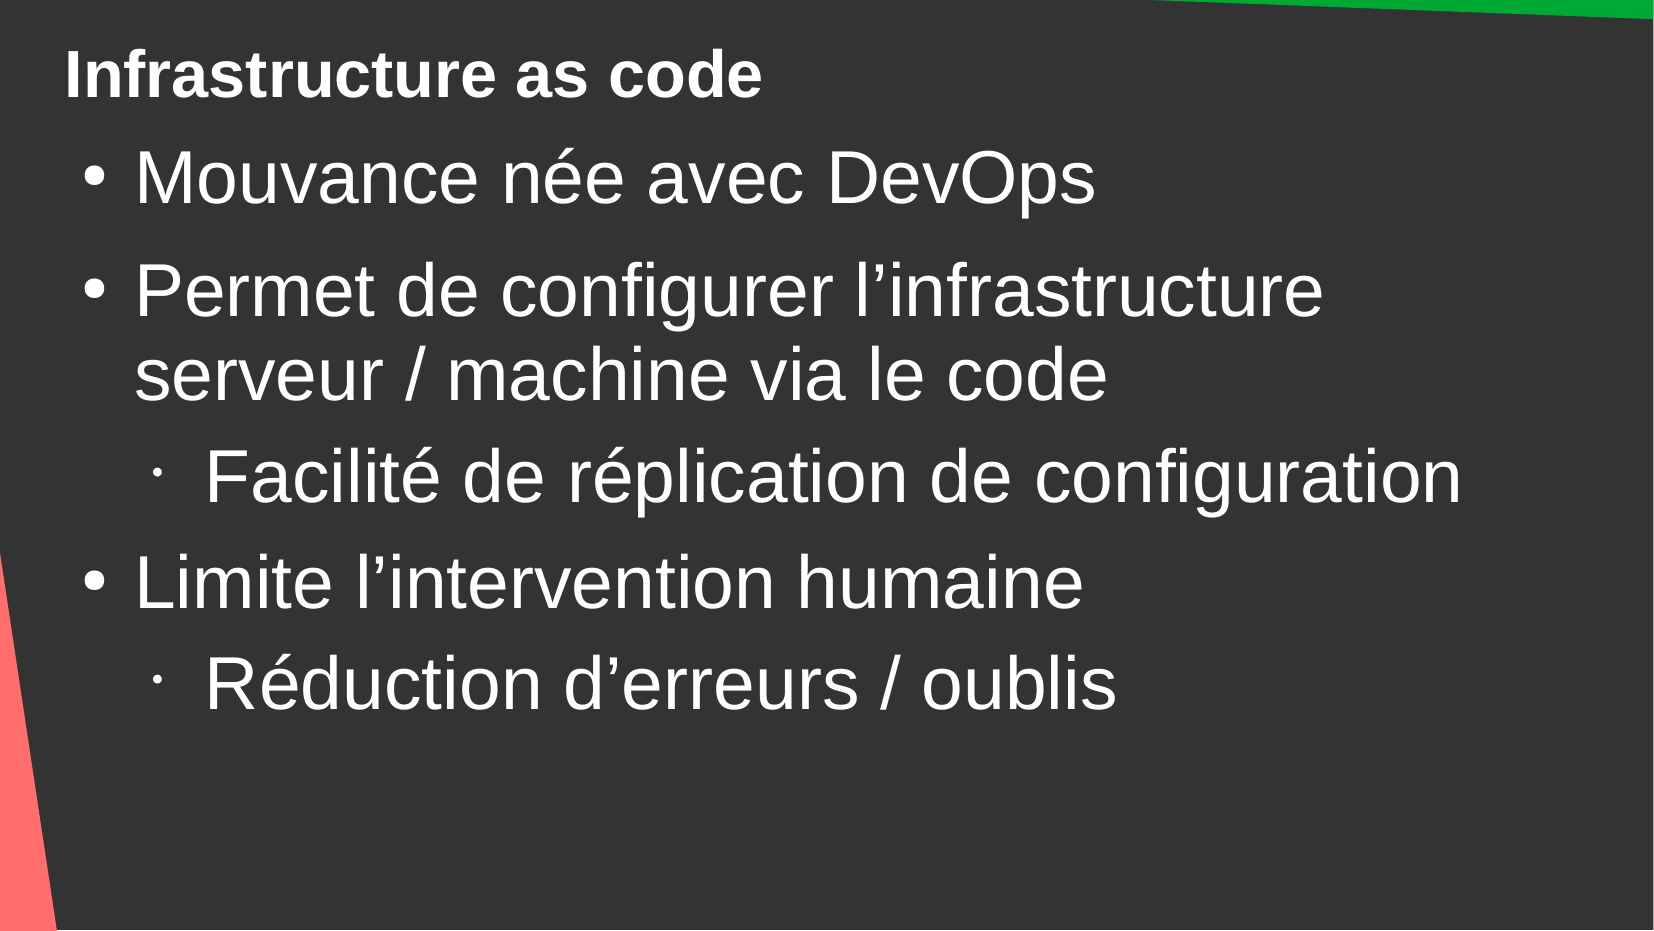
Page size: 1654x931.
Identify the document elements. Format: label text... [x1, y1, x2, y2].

title Infrastructure as code [64, 37, 1388, 115]
list Mouvance née avec DevOps Permet de configurer l’infrastructure serveur / machine via le code Facilité de réplication de configuration Limite l’intervention humaine Réduction d’erreurs / oublis [63, 135, 1542, 768]
text_box [1150, 0, 1654, 20]
text_box [0, 552, 57, 931]
